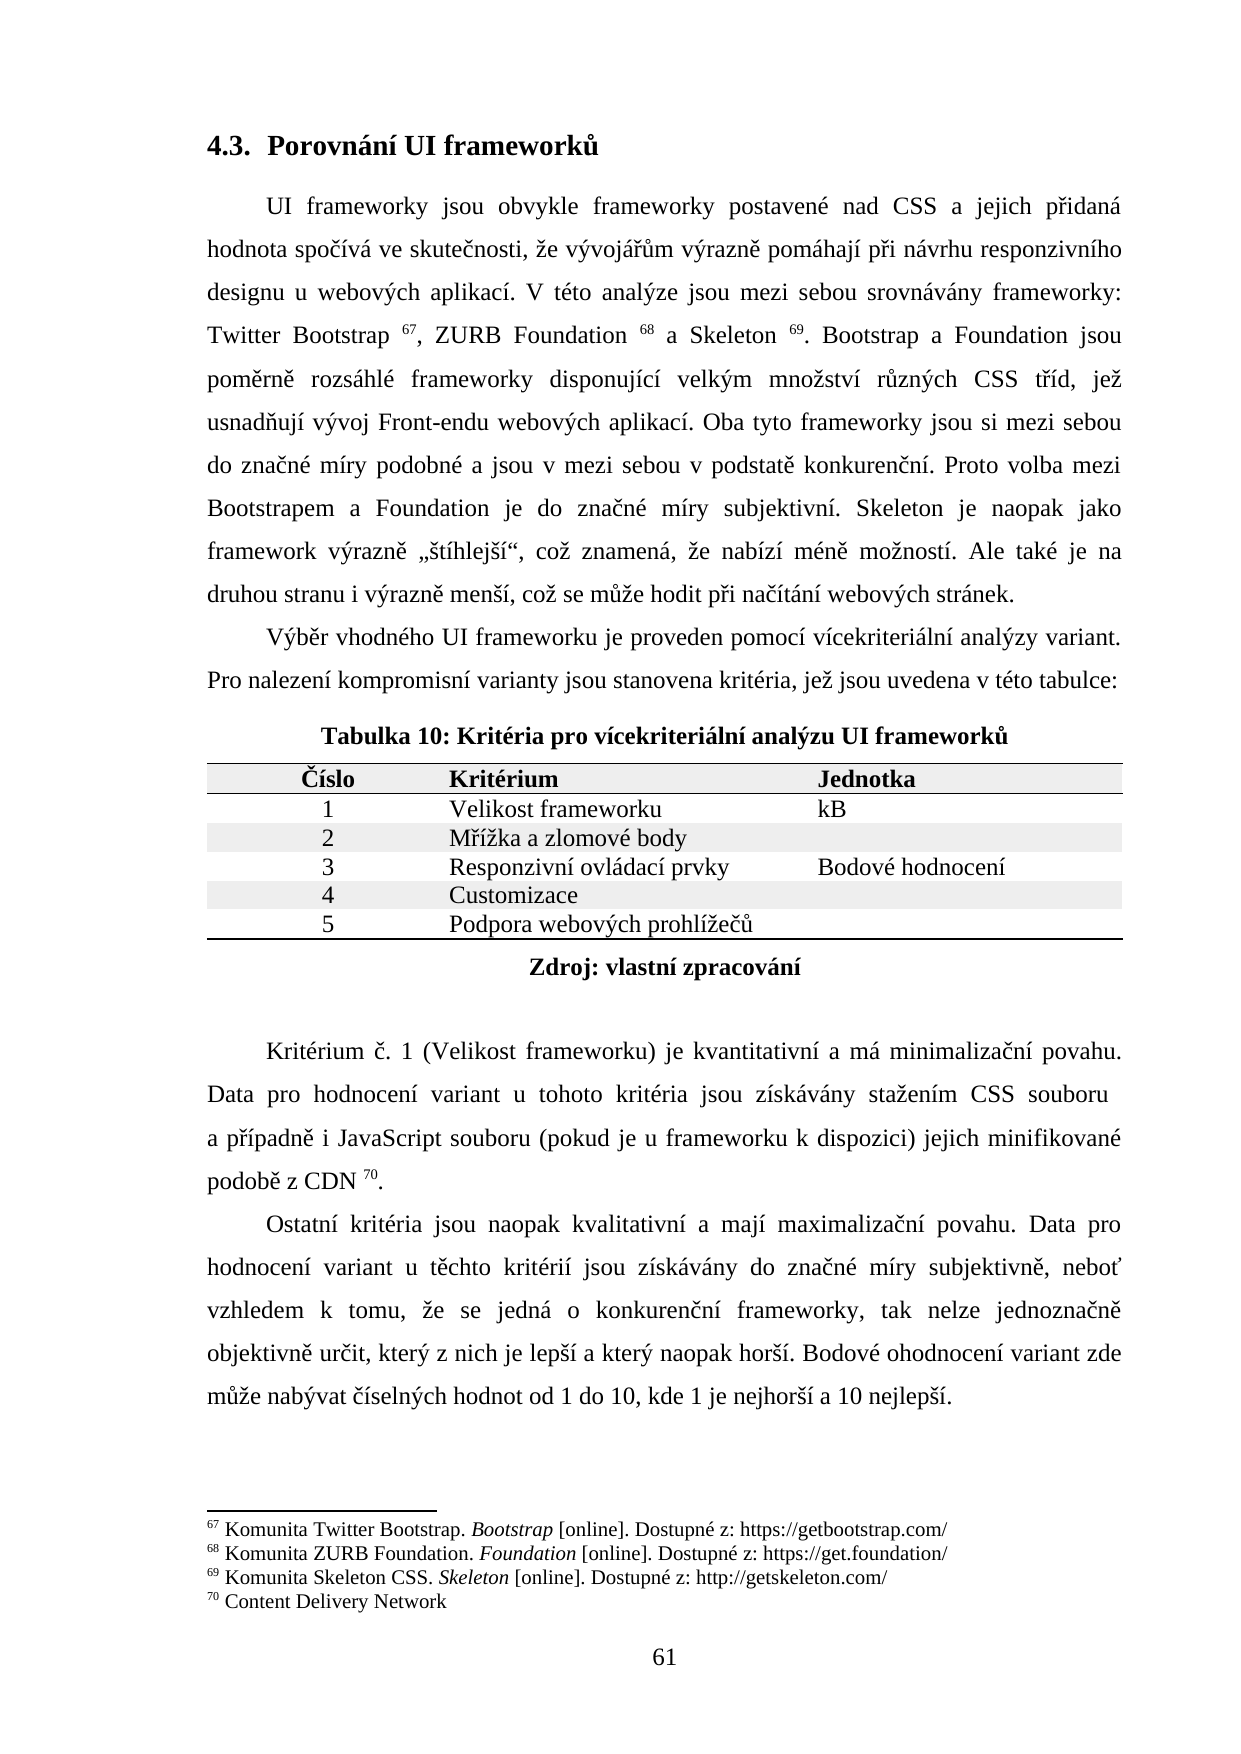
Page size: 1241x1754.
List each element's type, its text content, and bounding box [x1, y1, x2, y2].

table_cell Responzivní ovládací prvky [449, 852, 817, 881]
table_cell Customizace [449, 881, 817, 909]
table_cell Velikost frameworku [449, 794, 817, 823]
list Komunita ZURB Foundation. Foundation [online]. Dostupné z: https://get.foundation/ [207, 1541, 1122, 1565]
table_header Číslo [207, 764, 449, 793]
table_cell 3 [207, 852, 449, 881]
table_cell Mřížka a zlomové body [449, 823, 817, 852]
text Zdroj: vlastní zpracování [207, 952, 1122, 981]
table_cell [817, 881, 1122, 909]
text Tabulka 10: Kritéria pro vícekriteriální analýzu UI frameworků [207, 721, 1122, 750]
list Komunita Skeleton CSS. Skeleton [online]. Dostupné z: http://getskeleton.com/ [207, 1565, 1122, 1589]
table_cell Bodové hodnocení [817, 852, 1122, 881]
table_header Jednotka [817, 764, 1122, 793]
list Komunita Twitter Bootstrap. Bootstrap [online]. Dostupné z: https://getbootstrap.com/ [207, 1517, 1122, 1541]
table_cell 1 [207, 794, 449, 823]
table_cell [817, 909, 1122, 938]
list Content Delivery Network [207, 1589, 1122, 1613]
table_cell Podpora webových prohlížečů [449, 909, 817, 938]
table_cell 2 [207, 823, 449, 852]
text UI frameworky jsou obvykle frameworky postavené nad CSS a jejich přidaná hodnota spočívá ve skutečnosti, že vývojářům výrazně pomáhají při návrhu responzivního designu u webových aplikací. V této analýze jsou mezi sebou srovnávány frameworky: Twitter Bootstrap , ZURB Foundation a Skeleton . Bootstrap a Foundation jsou poměrně rozsáhlé frameworky disponující velkým množství různých CSS tříd, jež usnadňují vývoj Front-endu webových aplikací. Oba tyto frameworky jsou si mezi sebou do značné míry podobné a jsou v mezi sebou v podstatě konkurenční. Proto volba mezi Bootstrapem a Foundation je do značné míry subjektivní. Skeleton je naopak jako framework výrazně „štíhlejší“, což znamená, že nabízí méně možností. Ale také je na druhou stranu i výrazně menší, což se může hodit při načítání webových stránek. [207, 191, 1122, 608]
text Kritérium č. 1 (Velikost frameworku) je kvantitativní a má minimalizační povahu. Data pro hodnocení variant u tohoto kritéria jsou získávány stažením CSS souboru a případně i JavaScript souboru (pokud je u frameworku k dispozici) jejich minifikované podobě z CDN . [207, 1036, 1122, 1194]
text Ostatní kritéria jsou naopak kvalitativní a mají maximalizační povahu. Data pro hodnocení variant u těchto kritérií jsou získávány do značné míry subjektivně, neboť vzhledem k tomu, že se jedná o konkurenční frameworky, tak nelze jednoznačně objektivně určit, který z nich je lepší a který naopak horší. Bodové ohodnocení variant zde může nabývat číselných hodnot od 1 do 10, kde 1 je nejhorší a 10 nejlepší. [207, 1209, 1122, 1410]
table_cell 4 [207, 881, 449, 909]
table_cell 5 [207, 909, 449, 938]
table_header Kritérium [449, 764, 817, 793]
text Výběr vhodného UI frameworku je proveden pomocí vícekriteriální analýzy variant. Pro nalezení kompromisní varianty jsou stanovena kritéria, jež jsou uvedena v této tabulce: [207, 622, 1122, 694]
table_cell kB [817, 794, 1122, 823]
subtitle Porovnání UI frameworků [207, 128, 1122, 162]
table_cell [817, 823, 1122, 852]
